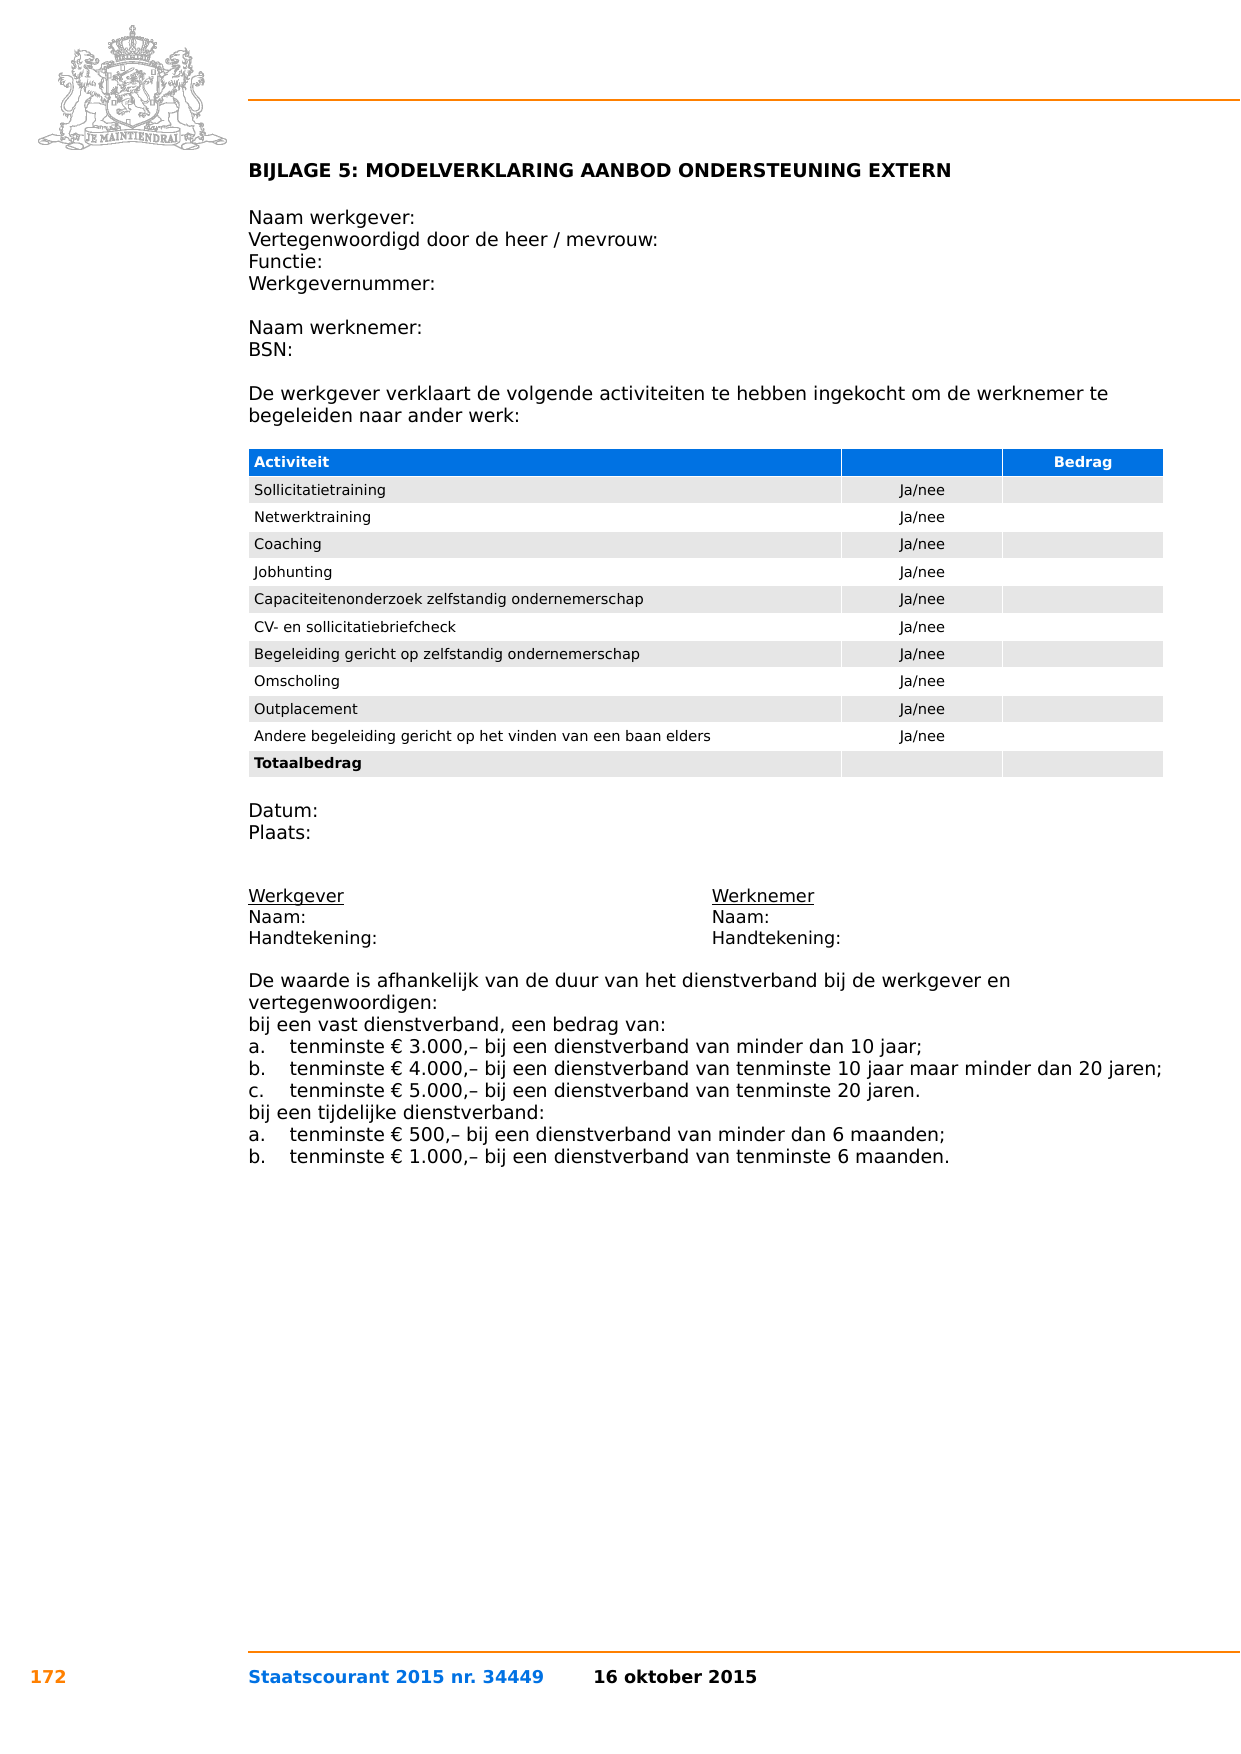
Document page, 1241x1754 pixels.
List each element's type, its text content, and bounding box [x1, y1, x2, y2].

table_cell Ja/nee [842, 532, 1002, 558]
text BSN: [248, 339, 1163, 361]
text Naam werkgever: [248, 207, 1163, 229]
table_header [706, 866, 1163, 886]
table_cell [1003, 723, 1163, 750]
table_cell Totaalbedrag [249, 751, 841, 777]
text bij een tijdelijke dienstverband: [248, 1102, 1163, 1124]
table_cell [1003, 614, 1163, 640]
table_cell Werknemer [706, 886, 1163, 907]
text Functie: [248, 251, 1163, 273]
table_cell Naam: [248, 907, 706, 928]
table_cell Ja/nee [842, 559, 1002, 585]
text b. tenminste € 4.000,– bij een dienstverband van tenminste 10 jaar maar minder dan 20 jaren; [248, 1058, 1163, 1080]
text a. tenminste € 3.000,– bij een dienstverband van minder dan 10 jaar; [248, 1036, 1163, 1058]
table_cell [1003, 559, 1163, 585]
table_header [248, 866, 706, 886]
table_cell Omscholing [249, 669, 841, 695]
table_header [842, 449, 1002, 476]
table_cell Netwerktraining [249, 504, 841, 531]
table_cell [1003, 669, 1163, 695]
table_cell [1003, 751, 1163, 777]
table_cell Ja/nee [842, 614, 1002, 640]
text Vertegenwoordigd door de heer / mevrouw: [248, 229, 1163, 251]
text Naam werknemer: [248, 317, 1163, 339]
table_cell Handtekening: [706, 928, 1163, 948]
table_cell Ja/nee [842, 586, 1002, 613]
text bij een vast dienstverband, een bedrag van: [248, 1014, 1163, 1036]
table_cell Ja/nee [842, 504, 1002, 531]
table_cell [1003, 586, 1163, 613]
table_cell Handtekening: [248, 928, 706, 948]
table_cell [1003, 532, 1163, 558]
table_cell Naam: [706, 907, 1163, 928]
table_cell Ja/nee [842, 696, 1002, 722]
text Plaats: [248, 822, 1163, 844]
table_cell Andere begeleiding gericht op het vinden van een baan elders [249, 723, 841, 750]
table_cell [1003, 477, 1163, 503]
subtitle BIJLAGE 5: MODELVERKLARING AANBOD ONDERSTEUNING EXTERN [248, 160, 1163, 182]
table_header Bedrag [1003, 449, 1163, 476]
table_cell [842, 751, 1002, 777]
table_cell Capaciteitenonderzoek zelfstandig ondernemerschap [249, 586, 841, 613]
text De waarde is afhankelijk van de duur van het dienstverband bij de werkgever en vertegenwoordigen: [248, 970, 1163, 1014]
text b. tenminste € 1.000,– bij een dienstverband van tenminste 6 maanden. [248, 1146, 1163, 1168]
text Datum: [248, 800, 1163, 822]
table_cell [1003, 696, 1163, 722]
table_cell Ja/nee [842, 477, 1002, 503]
table_cell Ja/nee [842, 669, 1002, 695]
text a. tenminste € 500,– bij een dienstverband van minder dan 6 maanden; [248, 1124, 1163, 1146]
text Werkgevernummer: [248, 273, 1163, 295]
table_cell Outplacement [249, 696, 841, 722]
table_cell [1003, 504, 1163, 531]
table_cell Begeleiding gericht op zelfstandig ondernemerschap [249, 641, 841, 667]
text c. tenminste € 5.000,– bij een dienstverband van tenminste 20 jaren. [248, 1080, 1163, 1102]
picture [38, 25, 227, 150]
table_cell Werkgever [248, 886, 706, 907]
table_cell Coaching [249, 532, 841, 558]
table_cell Ja/nee [842, 723, 1002, 750]
table_cell CV- en sollicitatiebriefcheck [249, 614, 841, 640]
table_cell Sollicitatietraining [249, 477, 841, 503]
table_cell Ja/nee [842, 641, 1002, 667]
text De werkgever verklaart de volgende activiteiten te hebben ingekocht om de werknemer te begeleiden naar ander werk: [248, 382, 1163, 426]
table_header Activiteit [249, 449, 841, 476]
table_cell [1003, 641, 1163, 667]
table_cell Jobhunting [249, 559, 841, 585]
